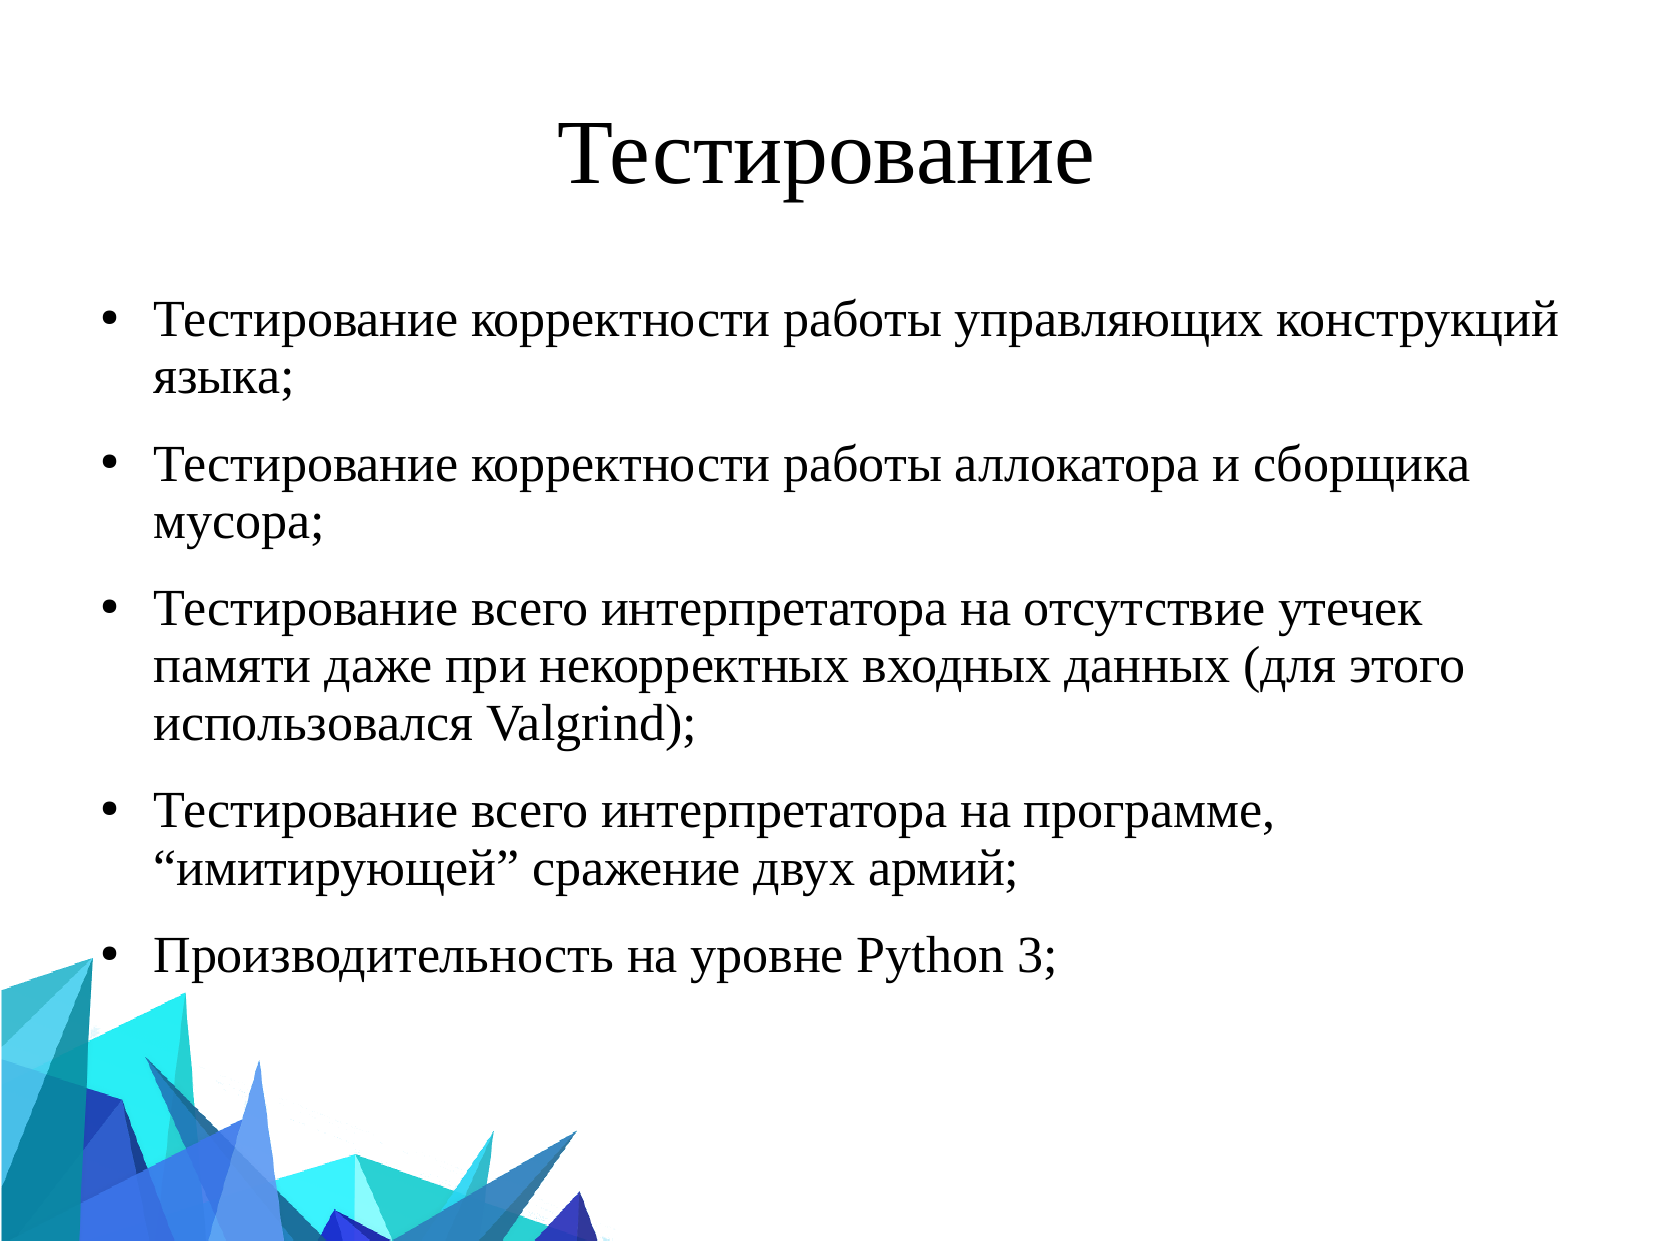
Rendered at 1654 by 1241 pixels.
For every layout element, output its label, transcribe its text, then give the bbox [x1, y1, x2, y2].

list Тестирование корректности работы управляющих конструкций языка; Тестирование корректности работы аллокатора и сборщика мусора; Тестирование всего интерпретатора на отсутствие утечек памяти даже при некорректных входных данных (для этого использовался Valgrind); Тестирование всего интерпретатора на программе, “имитирующей” сражение двух армий; Производительность на уровне Python 3; [82, 290, 1571, 1010]
title Тестирование [82, 49, 1571, 257]
picture [0, 0, 1654, 1241]
